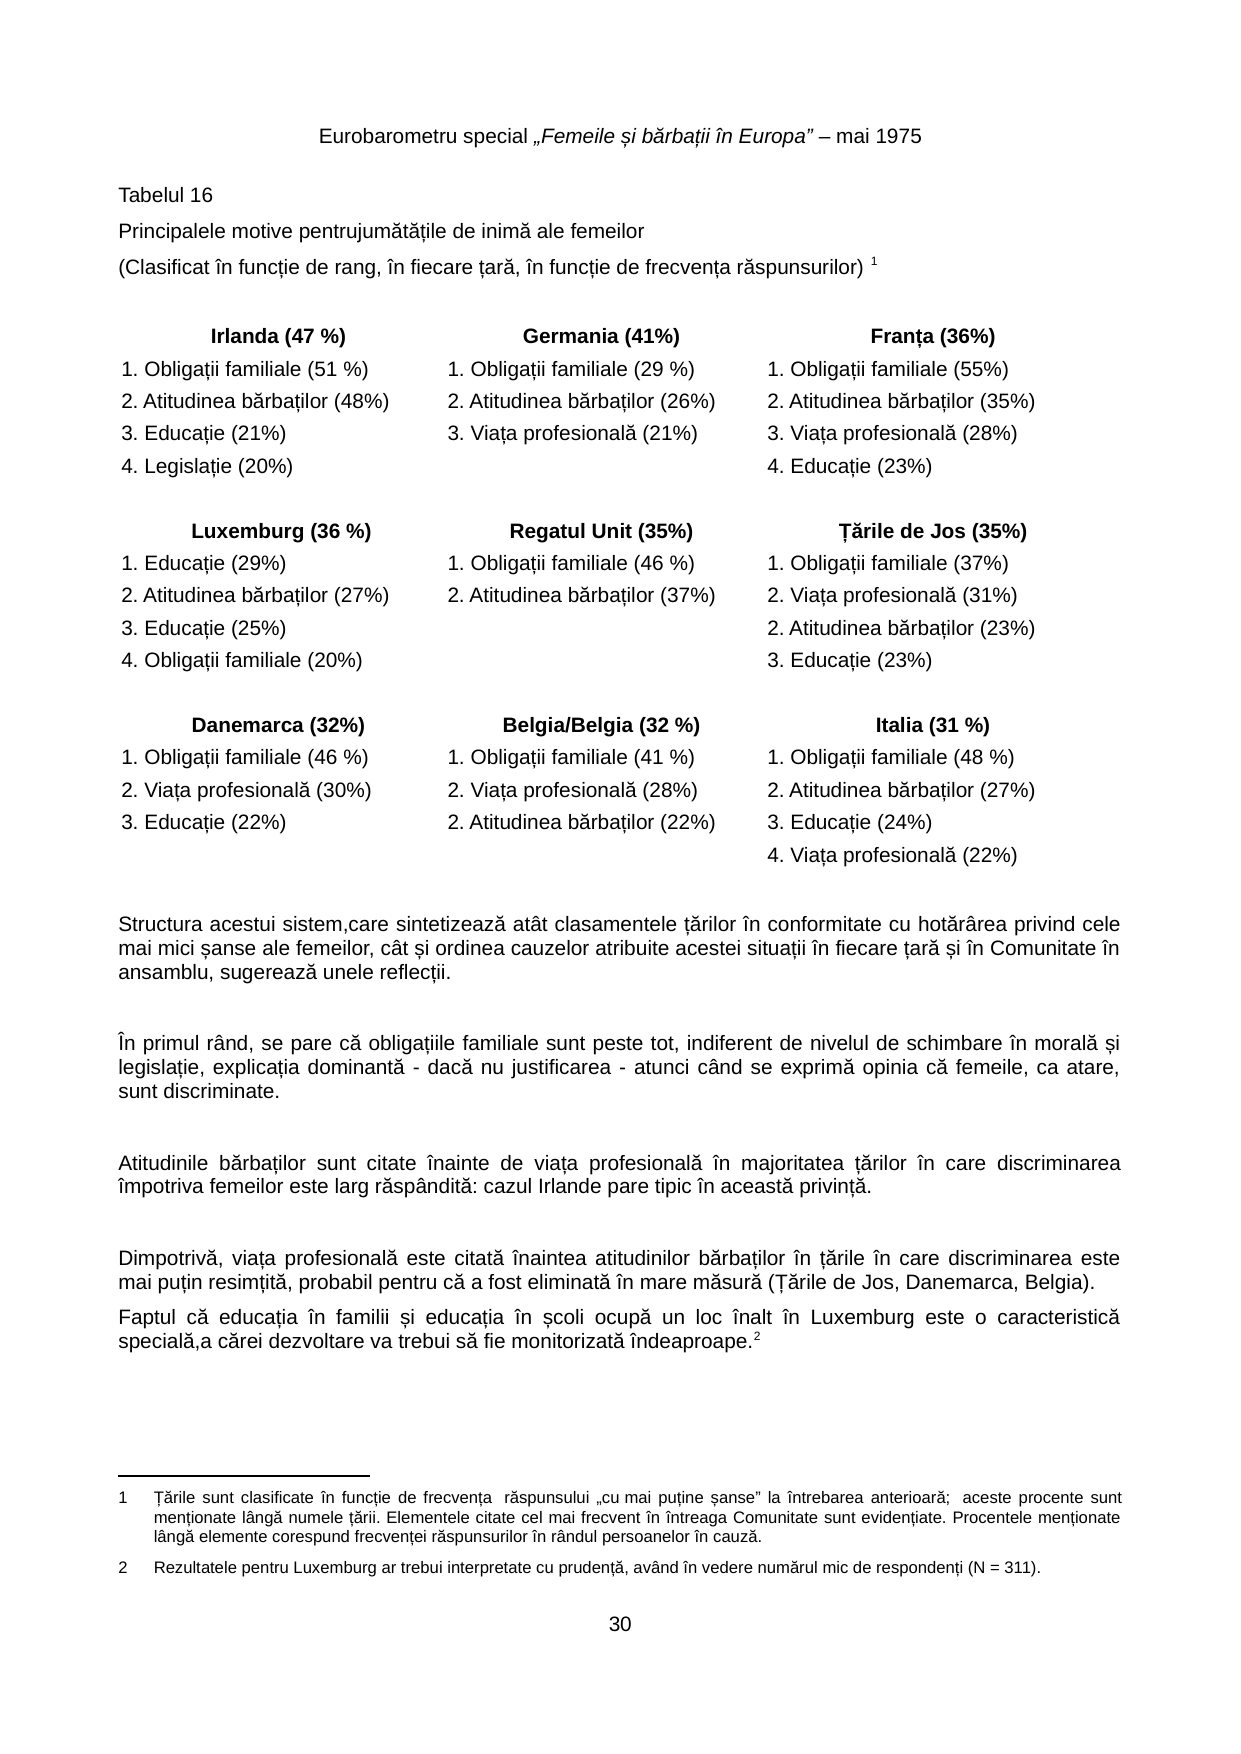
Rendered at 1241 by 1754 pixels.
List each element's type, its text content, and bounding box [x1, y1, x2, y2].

table_cell [444, 482, 764, 514]
table_cell 3. Educație (23%) [764, 644, 1107, 676]
table_cell Regatul Unit (35%) [444, 514, 764, 547]
table_cell [444, 611, 764, 644]
table_cell 2. Atitudinea bărbaților (48%) [118, 385, 444, 417]
text Dimpotrivă, viața profesională este citată înaintea atitudinilor bărbaților în țările în care discriminarea este mai puțin resimțită, probabil pentru că a fost eliminată în mare măsură (Țările de Jos, Danemarca, Belgia). [118, 1246, 1122, 1293]
table_cell 1. Obligații familiale (37%) [764, 547, 1107, 579]
table_cell 2. Atitudinea bărbaților (27%) [764, 774, 1107, 806]
table_cell 2. Atitudinea bărbaților (37%) [444, 579, 764, 611]
table_cell 1. Obligații familiale (51 %) [118, 352, 444, 385]
text Structura acestui sistem,care sintetizează atât clasamentele țărilor în conformitate cu hotărârea privind cele mai mici șanse ale femeilor, cât și ordinea cauzelor atribuite acestei situații în fiecare țară și în Comunitate în ansamblu, sugerează unele reflecții. [118, 912, 1122, 984]
table_cell Țările de Jos (35%) [764, 514, 1107, 547]
table_cell 3. Viața profesională (28%) [764, 417, 1107, 449]
table_cell [444, 838, 764, 871]
table_cell 4. Legislație (20%) [118, 450, 444, 482]
table_cell [444, 450, 764, 482]
text (Clasificat în funcție de rang, în fiecare țară, în funcție de frecvența răspunsurilor) [118, 254, 1122, 278]
table_cell 3. Educație (21%) [118, 417, 444, 449]
table_cell 2. Atitudinea bărbaților (27%) [118, 579, 444, 611]
text Rezultatele pentru Luxemburg ar trebui interpretate cu prudență, având în vedere numărul mic de respondenți (N = 311). [118, 1557, 1122, 1577]
text Atitudinile bărbaților sunt citate înainte de viața profesională în majoritatea țărilor în care discriminarea împotriva femeilor este larg răspândită: cazul Irlande pare tipic în această privință. [118, 1150, 1122, 1198]
table_cell Italia (31 %) [764, 709, 1107, 741]
table_cell 2. Viața profesională (28%) [444, 774, 764, 806]
text Principalele motive pentrujumătățile de inimă ale femeilor [118, 219, 1122, 243]
table_header Irlanda (47 %) [118, 320, 444, 352]
table_cell Danemarca (32%) [118, 709, 444, 741]
text În primul rând, se pare că obligațiile familiale sunt peste tot, indiferent de nivelul de schimbare în morală și legislație, explicația dominantă - dacă nu justificarea - atunci când se exprimă opinia că femeile, ca atare, sunt discriminate. [118, 1031, 1122, 1103]
table_cell [764, 676, 1107, 709]
table_cell Belgia/Belgia (32 %) [444, 709, 764, 741]
table_cell 2. Atitudinea bărbaților (22%) [444, 806, 764, 838]
table_cell 1. Obligații familiale (46 %) [444, 547, 764, 579]
table_cell 2. Viața profesională (31%) [764, 579, 1107, 611]
table_header Franța (36%) [764, 320, 1107, 352]
table_cell 1. Obligații familiale (46 %) [118, 741, 444, 773]
text Faptul că educația în familii și educația în școli ocupă un loc înalt în Luxemburg este o caracteristică specială,a cărei dezvoltare va trebui să fie monitorizată îndeaproape. [118, 1305, 1122, 1353]
table_cell 2. Viața profesională (30%) [118, 774, 444, 806]
table_cell 1. Obligații familiale (29 %) [444, 352, 764, 385]
table_cell 2. Atitudinea bărbaților (26%) [444, 385, 764, 417]
table_cell 4. Educație (23%) [764, 450, 1107, 482]
table_cell 1. Obligații familiale (41 %) [444, 741, 764, 773]
text Țările sunt clasificate în funcție de frecvența răspunsului „cu mai puține șanse” la întrebarea anterioară; aceste procente sunt menționate lângă numele țării. Elementele citate cel mai frecvent în întreaga Comunitate sunt evidențiate. Procentele menționate lângă elemente corespund frecvenței răspunsurilor în rândul persoanelor în cauză. [118, 1488, 1122, 1546]
table_cell [118, 838, 444, 871]
table_cell [764, 482, 1107, 514]
table_cell 2. Atitudinea bărbaților (35%) [764, 385, 1107, 417]
table_cell [118, 482, 444, 514]
table_cell 4. Obligații familiale (20%) [118, 644, 444, 676]
table_cell [444, 676, 764, 709]
text Tabelul 16 [118, 183, 1122, 207]
table_cell 1. Educație (29%) [118, 547, 444, 579]
table_cell 1. Obligații familiale (55%) [764, 352, 1107, 385]
table_cell 3. Educație (25%) [118, 611, 444, 644]
table_cell [444, 644, 764, 676]
table_cell [118, 676, 444, 709]
table_cell 2. Atitudinea bărbaților (23%) [764, 611, 1107, 644]
table_cell 3. Educație (24%) [764, 806, 1107, 838]
table_cell 3. Viața profesională (21%) [444, 417, 764, 449]
table_header Germania (41%) [444, 320, 764, 352]
table_cell 3. Educație (22%) [118, 806, 444, 838]
table_cell 1. Obligații familiale (48 %) [764, 741, 1107, 773]
table_cell 4. Viața profesională (22%) [764, 838, 1107, 871]
table_cell Luxemburg (36 %) [118, 514, 444, 547]
